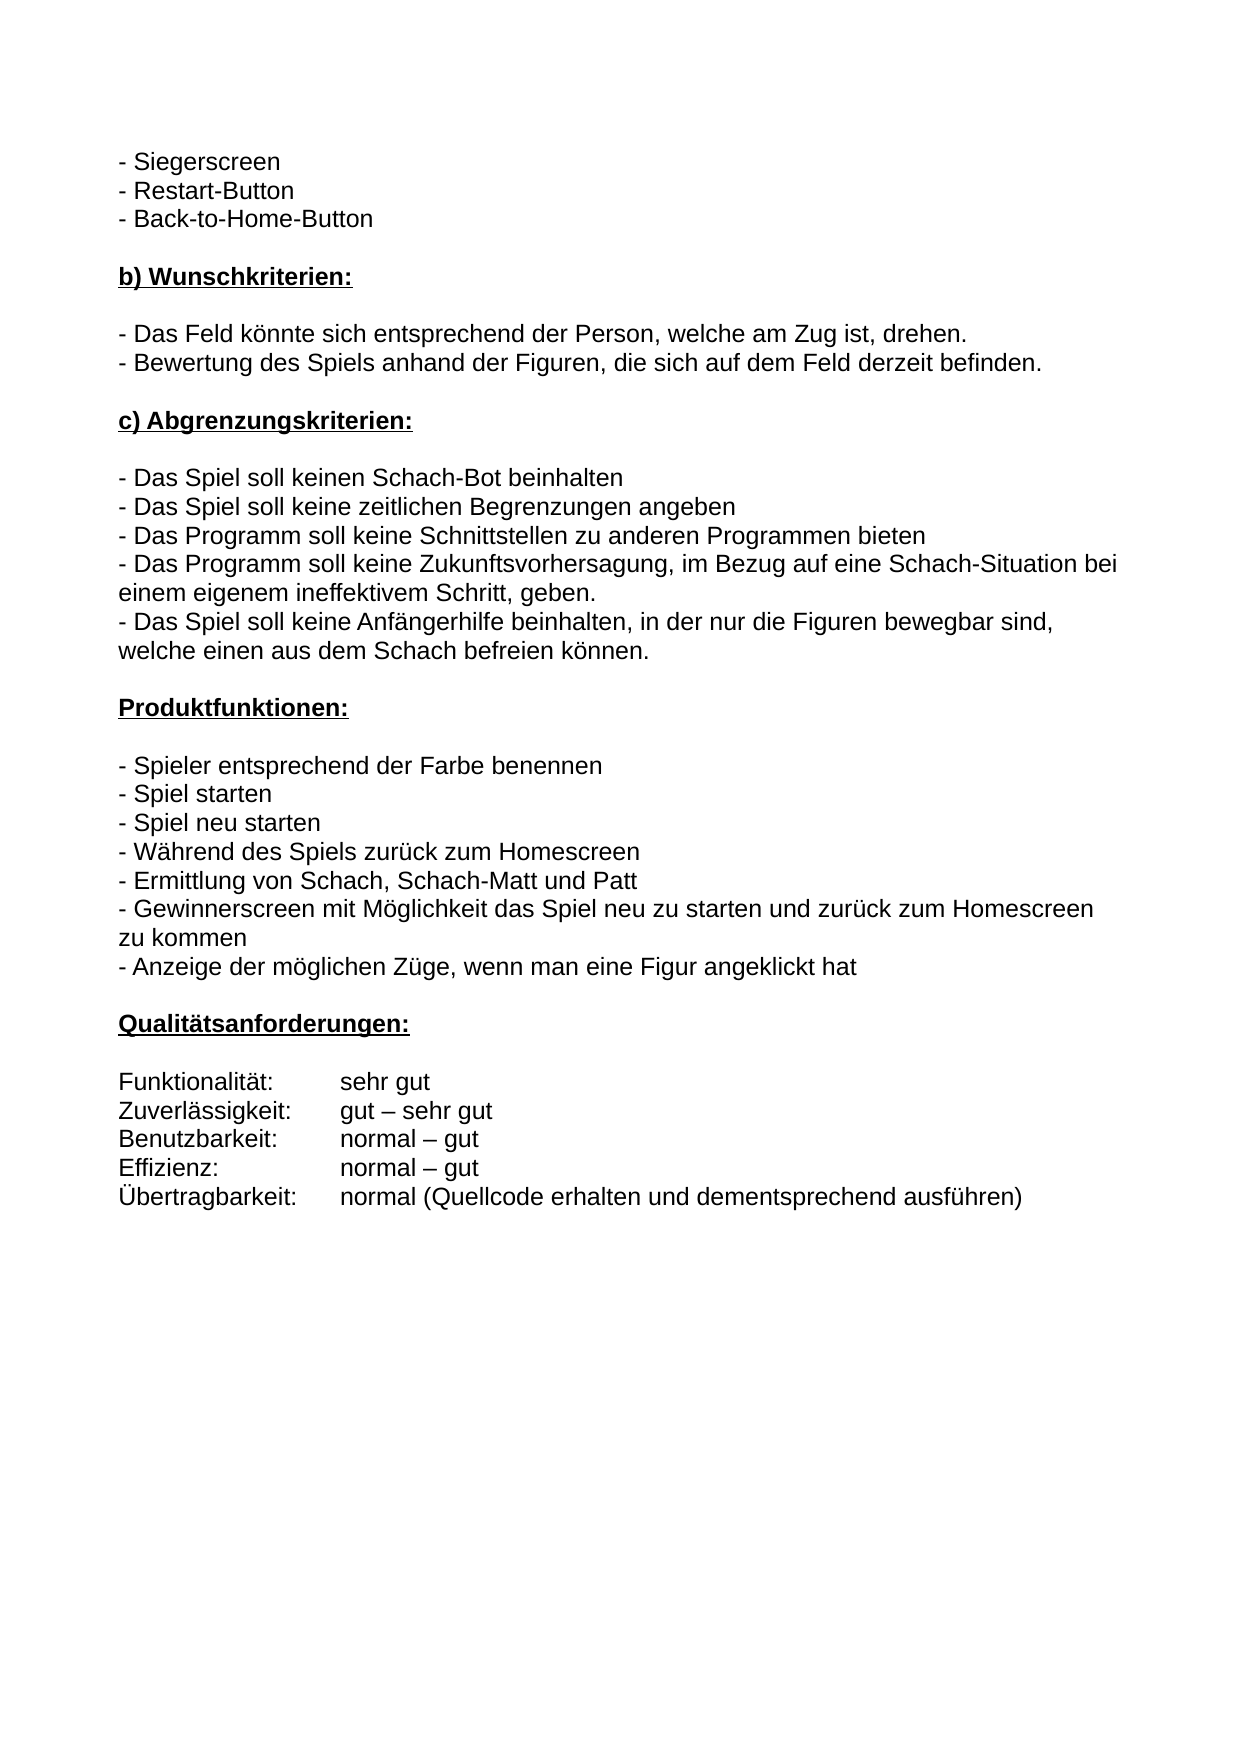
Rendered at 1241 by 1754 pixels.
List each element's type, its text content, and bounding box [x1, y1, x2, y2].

text - Das Spiel soll keinen Schach-Bot beinhalten [118, 463, 1122, 492]
text Produktfunktionen: [118, 693, 1122, 722]
text - Bewertung des Spiels anhand der Figuren, die sich auf dem Feld derzeit befinden. [118, 348, 1122, 377]
text - Ermittlung von Schach, Schach-Matt und Patt [118, 866, 1122, 894]
text Funktionalität: sehr gut [118, 1067, 1122, 1096]
text - Spiel starten [118, 779, 1122, 808]
text - Während des Spiels zurück zum Homescreen [118, 837, 1122, 866]
text - Back-to-Home-Button [118, 204, 1122, 233]
text Qualitätsanforderungen: [118, 1009, 1122, 1038]
text - Das Programm soll keine Zukunftsvorhersagung, im Bezug auf eine Schach-Situation bei einem eigenem ineffektivem Schritt, geben. [118, 549, 1122, 607]
text Effizienz: normal – gut [118, 1153, 1122, 1182]
text c) Abgrenzungskriterien: [118, 406, 1122, 434]
text - Restart-Button [118, 176, 1122, 204]
text - Das Feld könnte sich entsprechend der Person, welche am Zug ist, drehen. [118, 319, 1122, 348]
text - Das Spiel soll keine zeitlichen Begrenzungen angeben [118, 492, 1122, 521]
text Zuverlässigkeit: gut – sehr gut [118, 1096, 1122, 1124]
text - Das Programm soll keine Schnittstellen zu anderen Programmen bieten [118, 521, 1122, 549]
text - Anzeige der möglichen Züge, wenn man eine Figur angeklickt hat [118, 952, 1122, 981]
text b) Wunschkriterien: [118, 262, 1122, 291]
text - Spiel neu starten [118, 808, 1122, 837]
text Übertragbarkeit: normal (Quellcode erhalten und dementsprechend ausführen) [118, 1182, 1122, 1211]
text - Spieler entsprechend der Farbe benennen [118, 751, 1122, 779]
text Benutzbarkeit: normal – gut [118, 1124, 1122, 1153]
text - Gewinnerscreen mit Möglichkeit das Spiel neu zu starten und zurück zum Homescreen zu kommen [118, 894, 1122, 952]
text - Siegerscreen [118, 147, 1122, 176]
text - Das Spiel soll keine Anfängerhilfe beinhalten, in der nur die Figuren bewegbar sind, welche einen aus dem Schach befreien können. [118, 607, 1122, 664]
